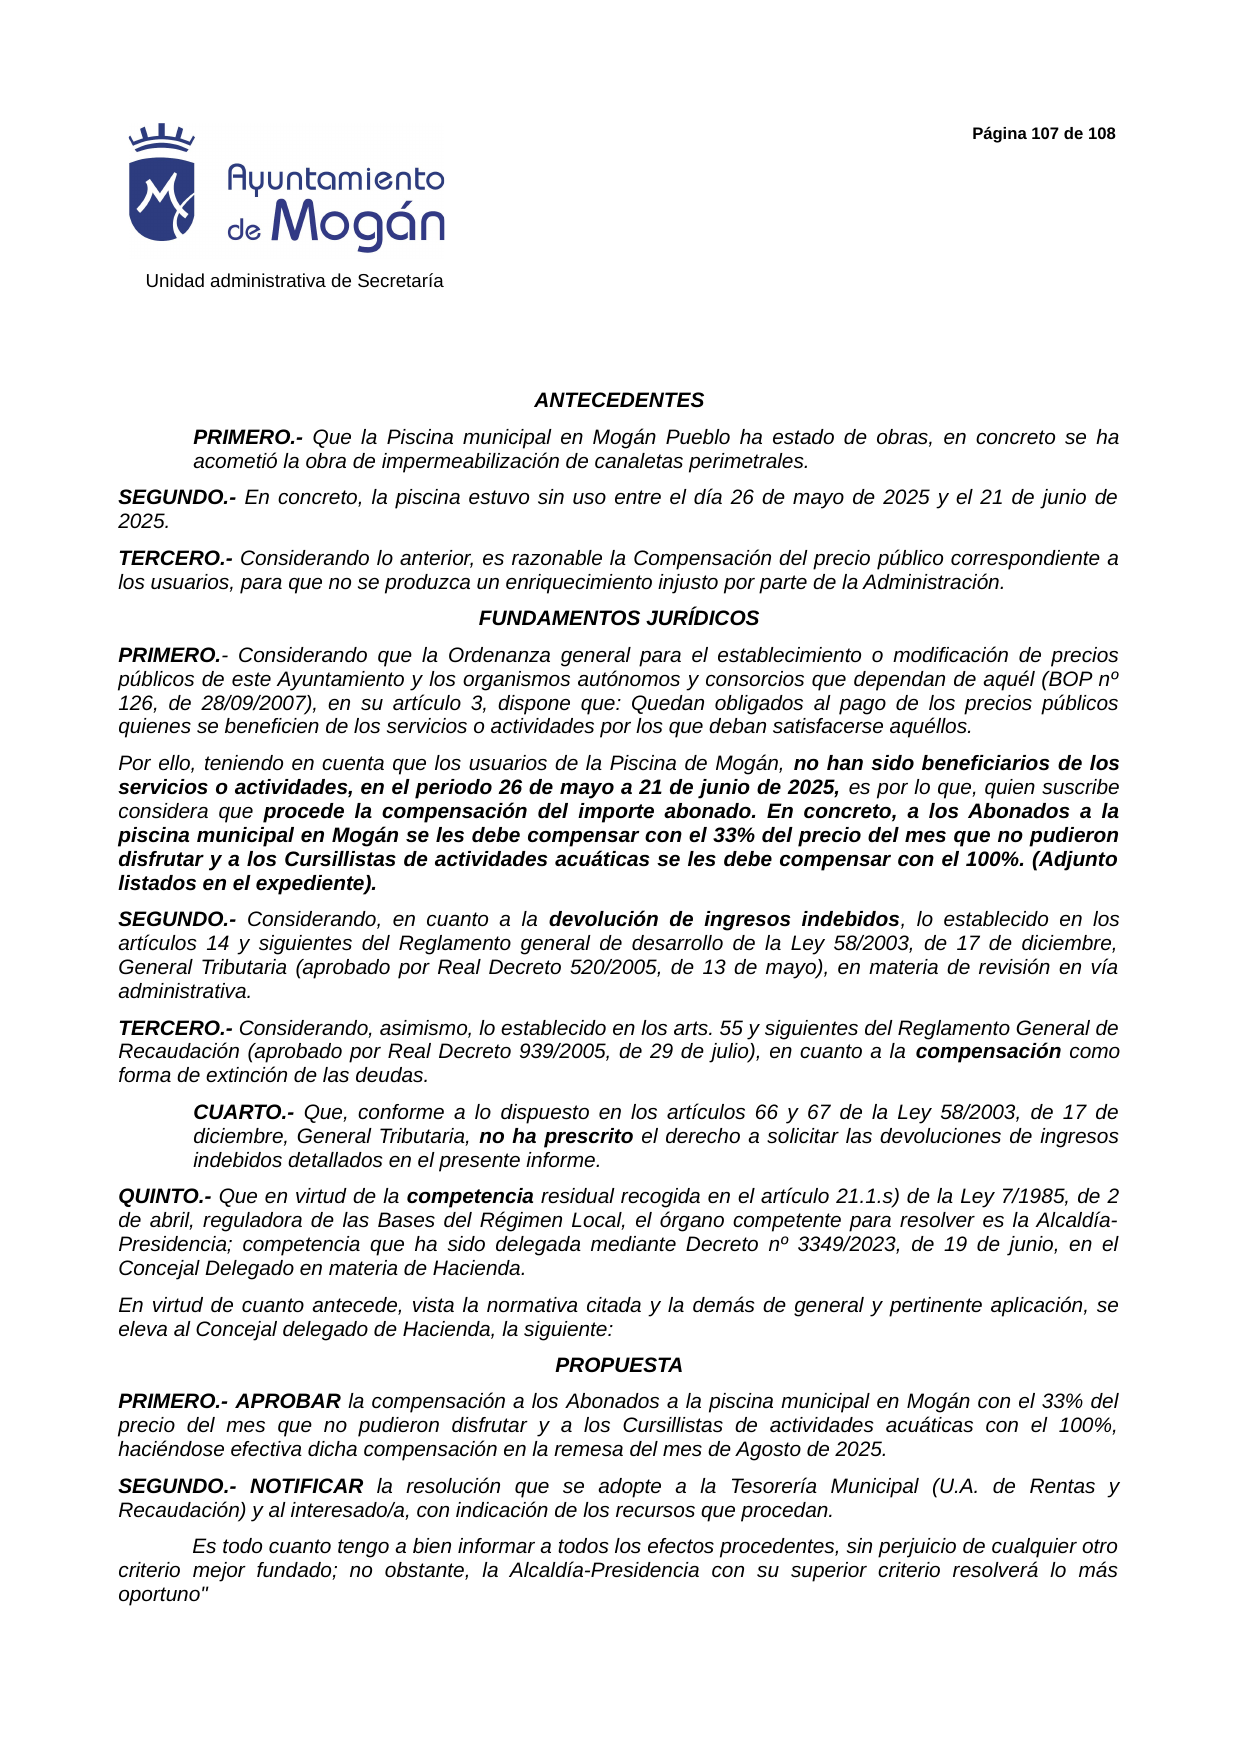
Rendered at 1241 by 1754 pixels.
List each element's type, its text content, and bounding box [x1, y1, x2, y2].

text PRIMERO.- Que la Piscina municipal en Mogán Pueblo ha estado de obras, en concreto se ha acometió la obra de impermeabilización de canaletas perimetrales. [193, 425, 1122, 473]
text En virtud de cuanto antecede, vista la normativa citada y la demás de general y pertinente aplicación, se eleva al Concejal delegado de Hacienda, la siguiente: [118, 1292, 1122, 1340]
text TERCERO.- Considerando, asimismo, lo establecido en los arts. 55 y siguientes del Reglamento General de Recaudación (aprobado por Real Decreto 939/2005, de 29 de julio), en cuanto a la compensación como forma de extinción de las deudas. [118, 1015, 1122, 1087]
text SEGUNDO.- NOTIFICAR la resolución que se adopte a la Tesorería Municipal (U.A. de Rentas y Recaudación) y al interesado/a, con indicación de los recursos que procedan. [118, 1474, 1122, 1522]
picture [128, 123, 445, 259]
text FUNDAMENTOS JURÍDICOS [118, 606, 1122, 630]
text ANTECEDENTES [118, 388, 1122, 412]
text Por ello, teniendo en cuenta que los usuarios de la Piscina de Mogán, no han sido beneficiarios de los servicios o actividades, en el periodo 26 de mayo a 21 de junio de 2025, es por lo que, quien suscribe considera que procede la compensación del importe abonado. En concreto, a los Abonados a la piscina municipal en Mogán se les debe compensar con el 33% del precio del mes que no pudieron disfrutar y a los Cursillistas de actividades acuáticas se les debe compensar con el 100%. (Adjunto listados en el expediente). [118, 751, 1122, 894]
text PRIMERO.- APROBAR la compensación a los Abonados a la piscina municipal en Mogán con el 33% del precio del mes que no pudieron disfrutar y a los Cursillistas de actividades acuáticas con el 100%, haciéndose efectiva dicha compensación en la remesa del mes de Agosto de 2025. [118, 1389, 1122, 1461]
text SEGUNDO.- Considerando, en cuanto a la devolución de ingresos indebidos, lo establecido en los artículos 14 y siguientes del Reglamento general de desarrollo de la Ley 58/2003, de 17 de diciembre, General Tributaria (aprobado por Real Decreto 520/2005, de 13 de mayo), en materia de revisión en vía administrativa. [118, 907, 1122, 1003]
text SEGUNDO.- En concreto, la piscina estuvo sin uso entre el día 26 de mayo de 2025 y el 21 de junio de 2025. [118, 485, 1122, 533]
text PRIMERO.- Considerando que la Ordenanza general para el establecimiento o modificación de precios públicos de este Ayuntamiento y los organismos autónomos y consorcios que dependan de aquél (BOP nº 126, de 28/09/2007), en su artículo 3, dispone que: Quedan obligados al pago de los precios públicos quienes se beneficien de los servicios o actividades por los que deban satisfacerse aquéllos. [118, 642, 1122, 738]
text QUINTO.- Que en virtud de la competencia residual recogida en el artículo 21.1.s) de la Ley 7/1985, de 2 de abril, reguladora de las Bases del Régimen Local, el órgano competente para resolver es la Alcaldía-Presidencia; competencia que ha sido delegada mediante Decreto nº 3349/2023, de 19 de junio, en el Concejal Delegado en materia de Hacienda. [118, 1184, 1122, 1280]
text Es todo cuanto tengo a bien informar a todos los efectos procedentes, sin perjuicio de cualquier otro criterio mejor fundado; no obstante, la Alcaldía-Presidencia con su superior criterio resolverá lo más oportuno" [118, 1534, 1122, 1606]
text TERCERO.- Considerando lo anterior, es razonable la Compensación del precio público correspondiente a los usuarios, para que no se produzca un enriquecimiento injusto por parte de la Administración. [118, 546, 1122, 593]
text CUARTO.- Que, conforme a lo dispuesto en los artículos 66 y 67 de la Ley 58/2003, de 17 de diciembre, General Tributaria, no ha prescrito el derecho a solicitar las devoluciones de ingresos indebidos detallados en el presente informe. [193, 1100, 1122, 1172]
text PROPUESTA [118, 1353, 1122, 1377]
